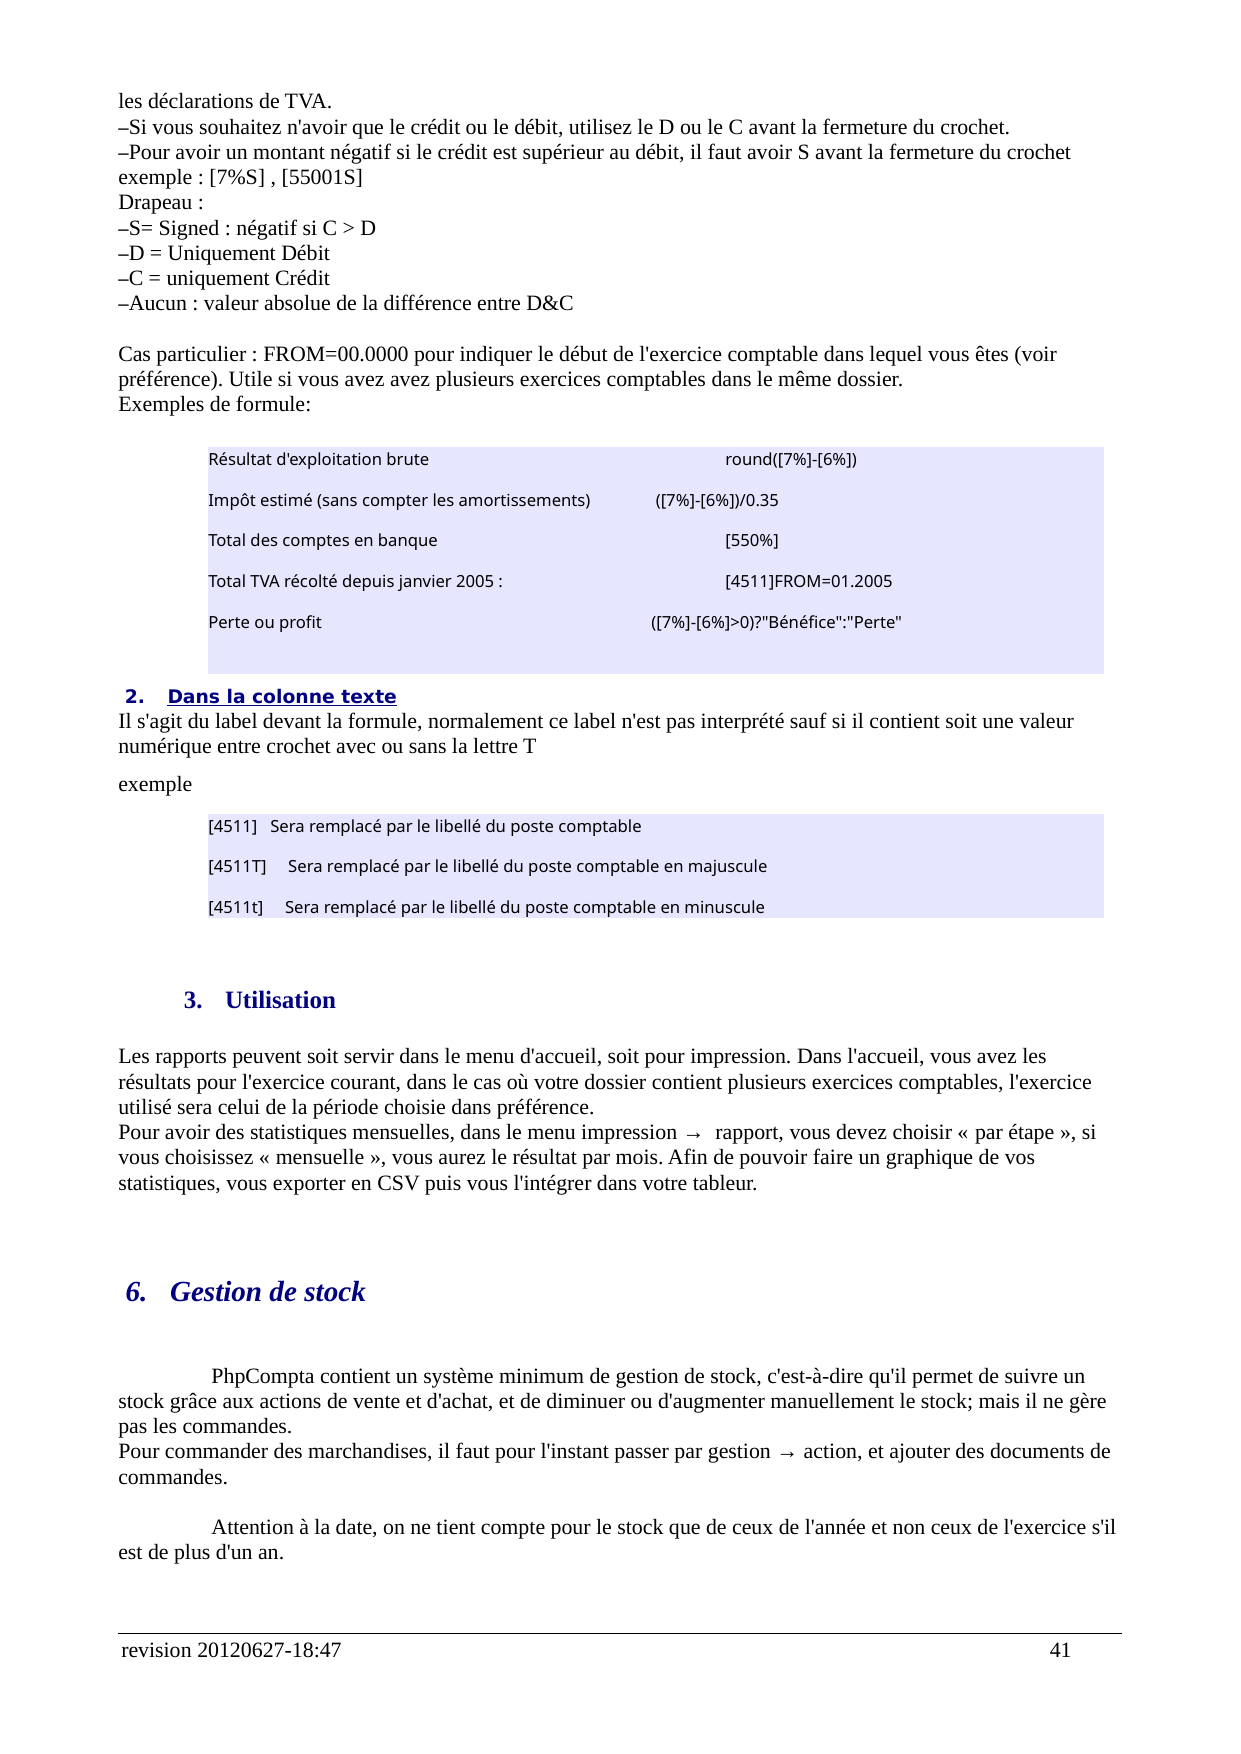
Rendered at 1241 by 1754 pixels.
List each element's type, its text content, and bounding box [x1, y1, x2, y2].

list C = uniquement Crédit [118, 265, 1122, 290]
text Cas particulier : FROM=00.0000 pour indiquer le début de l'exercice comptable dans lequel vous êtes (voir préférence). Utile si vous avez avez plusieurs exercices comptables dans le même dossier. [118, 341, 1122, 391]
list D = Uniquement Débit [118, 240, 1122, 265]
text Perte ou profit ([7%]-[6%]>0)?"Bénéfice":"Perte" [208, 610, 1104, 633]
text Impôt estimé (sans compter les amortissements) ([7%]-[6%])/0.35 [208, 488, 1104, 511]
subtitle Utilisation [177, 985, 1122, 1014]
subtitle Dans la colonne texte [118, 686, 1122, 708]
text Pour avoir des statistiques mensuelles, dans le menu impression → rapport, vous devez choisir « par étape », si vous choisissez « mensuelle », vous aurez le résultat par mois. Afin de pouvoir faire un graphique de vos statistiques, vous exporter en CSV puis vous l'intégrer dans votre tableur. [118, 1119, 1122, 1195]
text Il s'agit du label devant la formule, normalement ce label n'est pas interprété sauf si il contient soit une valeur numérique entre crochet avec ou sans la lettre T [118, 708, 1122, 758]
text Attention à la date, on ne tient compte pour le stock que de ceux de l'année et non ceux de l'exercice s'il est de plus d'un an. [118, 1514, 1122, 1564]
subtitle Gestion de stock [118, 1274, 1122, 1308]
text Les rapports peuvent soit servir dans le menu d'accueil, soit pour impression. Dans l'accueil, vous avez les résultats pour l'exercice courant, dans le cas où votre dossier contient plusieurs exercices comptables, l'exercice utilisé sera celui de la période choisie dans préférence. [118, 1043, 1122, 1119]
text PhpCompta contient un système minimum de gestion de stock, c'est-à-dire qu'il permet de suivre un stock grâce aux actions de vente et d'achat, et de diminuer ou d'augmenter manuellement le stock; mais il ne gère pas les commandes. [118, 1363, 1122, 1438]
text [4511] Sera remplacé par le libellé du poste comptable [208, 814, 1104, 837]
text Total des comptes en banque [550%] [208, 529, 1104, 552]
text [4511t] Sera remplacé par le libellé du poste comptable en minuscule [208, 896, 1104, 918]
list Drapeau : [118, 189, 1122, 214]
text Résultat d'exploitation brute round([7%]-[6%]) [208, 447, 1104, 470]
text Exemples de formule: [118, 391, 1122, 416]
list les déclarations de TVA. [118, 88, 1122, 114]
text Pour commander des marchandises, il faut pour l'instant passer par gestion → action, et ajouter des documents de commandes. [118, 1438, 1122, 1489]
list Si vous souhaitez n'avoir que le crédit ou le débit, utilisez le D ou le C avant la fermeture du crochet. [118, 114, 1122, 139]
list Aucun : valeur absolue de la différence entre D&C [118, 290, 1122, 315]
text [4511T] Sera remplacé par le libellé du poste comptable en majuscule [208, 855, 1104, 878]
text exemple [118, 771, 1122, 796]
text Total TVA récolté depuis janvier 2005 : [4511]FROM=01.2005 [208, 570, 1104, 592]
list Pour avoir un montant négatif si le crédit est supérieur au débit, il faut avoir S avant la fermeture du crochet exemple : [7%S] , [55001S] [118, 139, 1122, 189]
list S= Signed : négatif si C > D [118, 214, 1122, 240]
